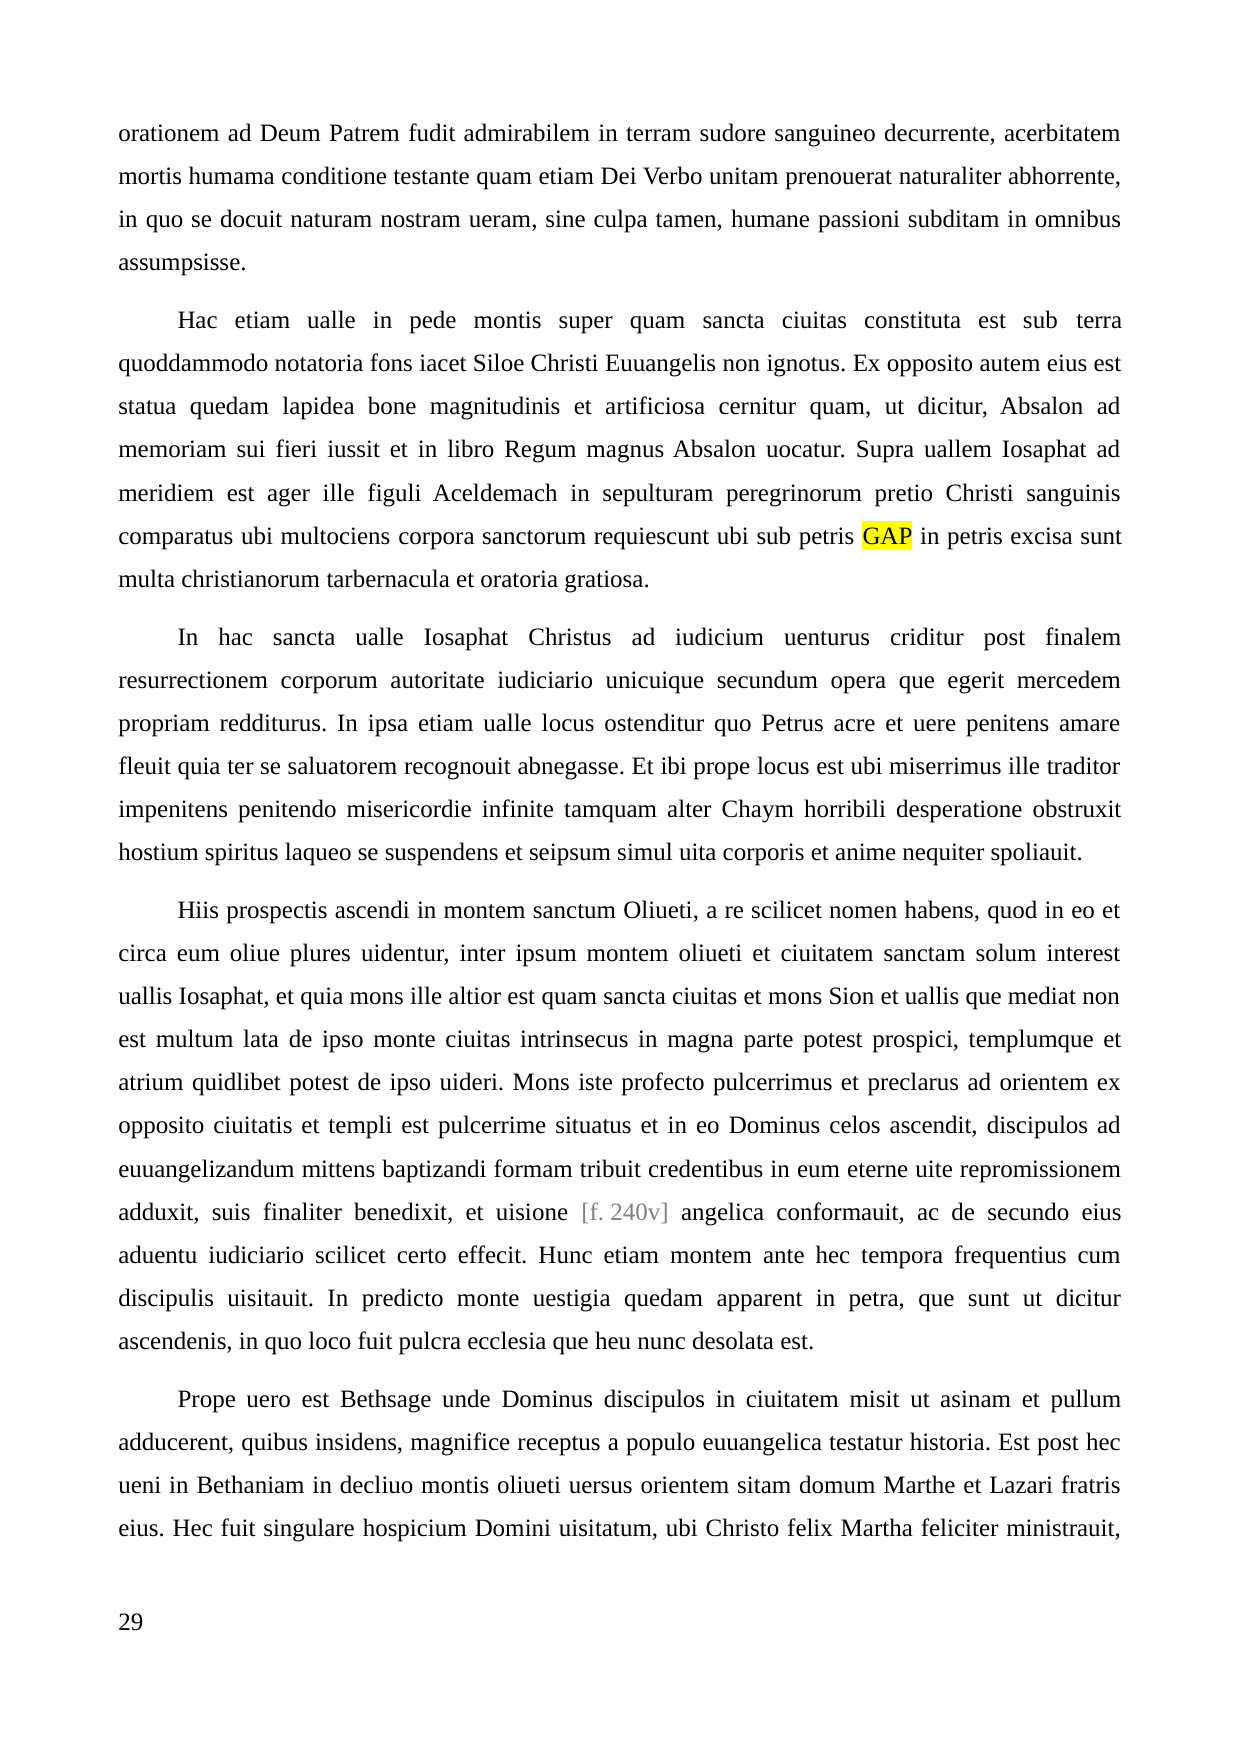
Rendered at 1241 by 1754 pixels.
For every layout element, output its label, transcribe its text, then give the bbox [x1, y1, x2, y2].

text Hiis prospectis ascendi in montem sanctum Oliueti, a re scilicet nomen habens, quod in eo et circa eum oliue plures uidentur, inter ipsum montem oliueti et ciuitatem sanctam solum interest uallis Iosaphat, et quia mons ille altior est quam sancta ciuitas et mons Sion et uallis que mediat non est multum lata de ipso monte ciuitas intrinsecus in magna parte potest prospici, templumque et atrium quidlibet potest de ipso uideri. Mons iste profecto pulcerrimus et preclarus ad orientem ex opposito ciuitatis et templi est pulcerrime situatus et in eo Dominus celos ascendit, discipulos ad euuangelizandum mittens baptizandi formam tribuit credentibus in eum eterne uite repromissionem adduxit, suis finaliter benedixit, et uisione [f. 240v] angelica conformauit, ac de secundo eius aduentu iudiciario scilicet certo effecit. Hunc etiam montem ante hec tempora frequentius cum discipulis uisitauit. In predicto monte uestigia quedam apparent in petra, que sunt ut dicitur ascendenis, in quo loco fuit pulcra ecclesia que heu nunc desolata est. [118, 895, 1122, 1355]
text In hac sancta ualle Iosaphat Christus ad iudicium uenturus criditur post finalem resurrectionem corporum autoritate iudiciario unicuique secundum opera que egerit mercedem propriam redditurus. In ipsa etiam ualle locus ostenditur quo Petrus acre et uere penitens amare fleuit quia ter se saluatorem recognouit abnegasse. Et ibi prope locus est ubi miserrimus ille traditor impenitens penitendo misericordie infinite tamquam alter Chaym horribili desperatione obstruxit hostium spiritus laqueo se suspendens et seipsum simul uita corporis et anime nequiter spoliauit. [118, 622, 1122, 866]
text Prope uero est Bethsage unde Dominus discipulos in ciuitatem misit ut asinam et pullum adducerent, quibus insidens, magnifice receptus a populo euuangelica testatur historia. Est post hec ueni in Bethaniam in decliuo montis oliueti uersus orientem sitam domum Marthe et Lazari fratris eius. Hec fuit singulare hospicium Domini uisitatum, ubi Christo felix Martha feliciter ministrauit, [118, 1384, 1122, 1542]
text orationem ad Deum Patrem fudit admirabilem in terram sudore sanguineo decurrente, acerbitatem mortis humama conditione testante quam etiam Dei Verbo unitam prenouerat naturaliter abhorrente, in quo se docuit naturam nostram ueram, sine culpa tamen, humane passioni subditam in omnibus assumpsisse. [118, 118, 1122, 276]
text Hac etiam ualle in pede montis super quam sancta ciuitas constituta est sub terra quoddammodo notatoria fons iacet Siloe Christi Euuangelis non ignotus. Ex opposito autem eius est statua quedam lapidea bone magnitudinis et artificiosa cernitur quam, ut dicitur, Absalon ad memoriam sui fieri iussit et in libro Regum magnus Absalon uocatur. Supra uallem Iosaphat ad meridiem est ager ille figuli Aceldemach in sepulturam peregrinorum pretio Christi sanguinis comparatus ubi multociens corpora sanctorum requiescunt ubi sub petris GAP in petris excisa sunt multa christianorum tarbernacula et oratoria gratiosa. [118, 305, 1122, 593]
